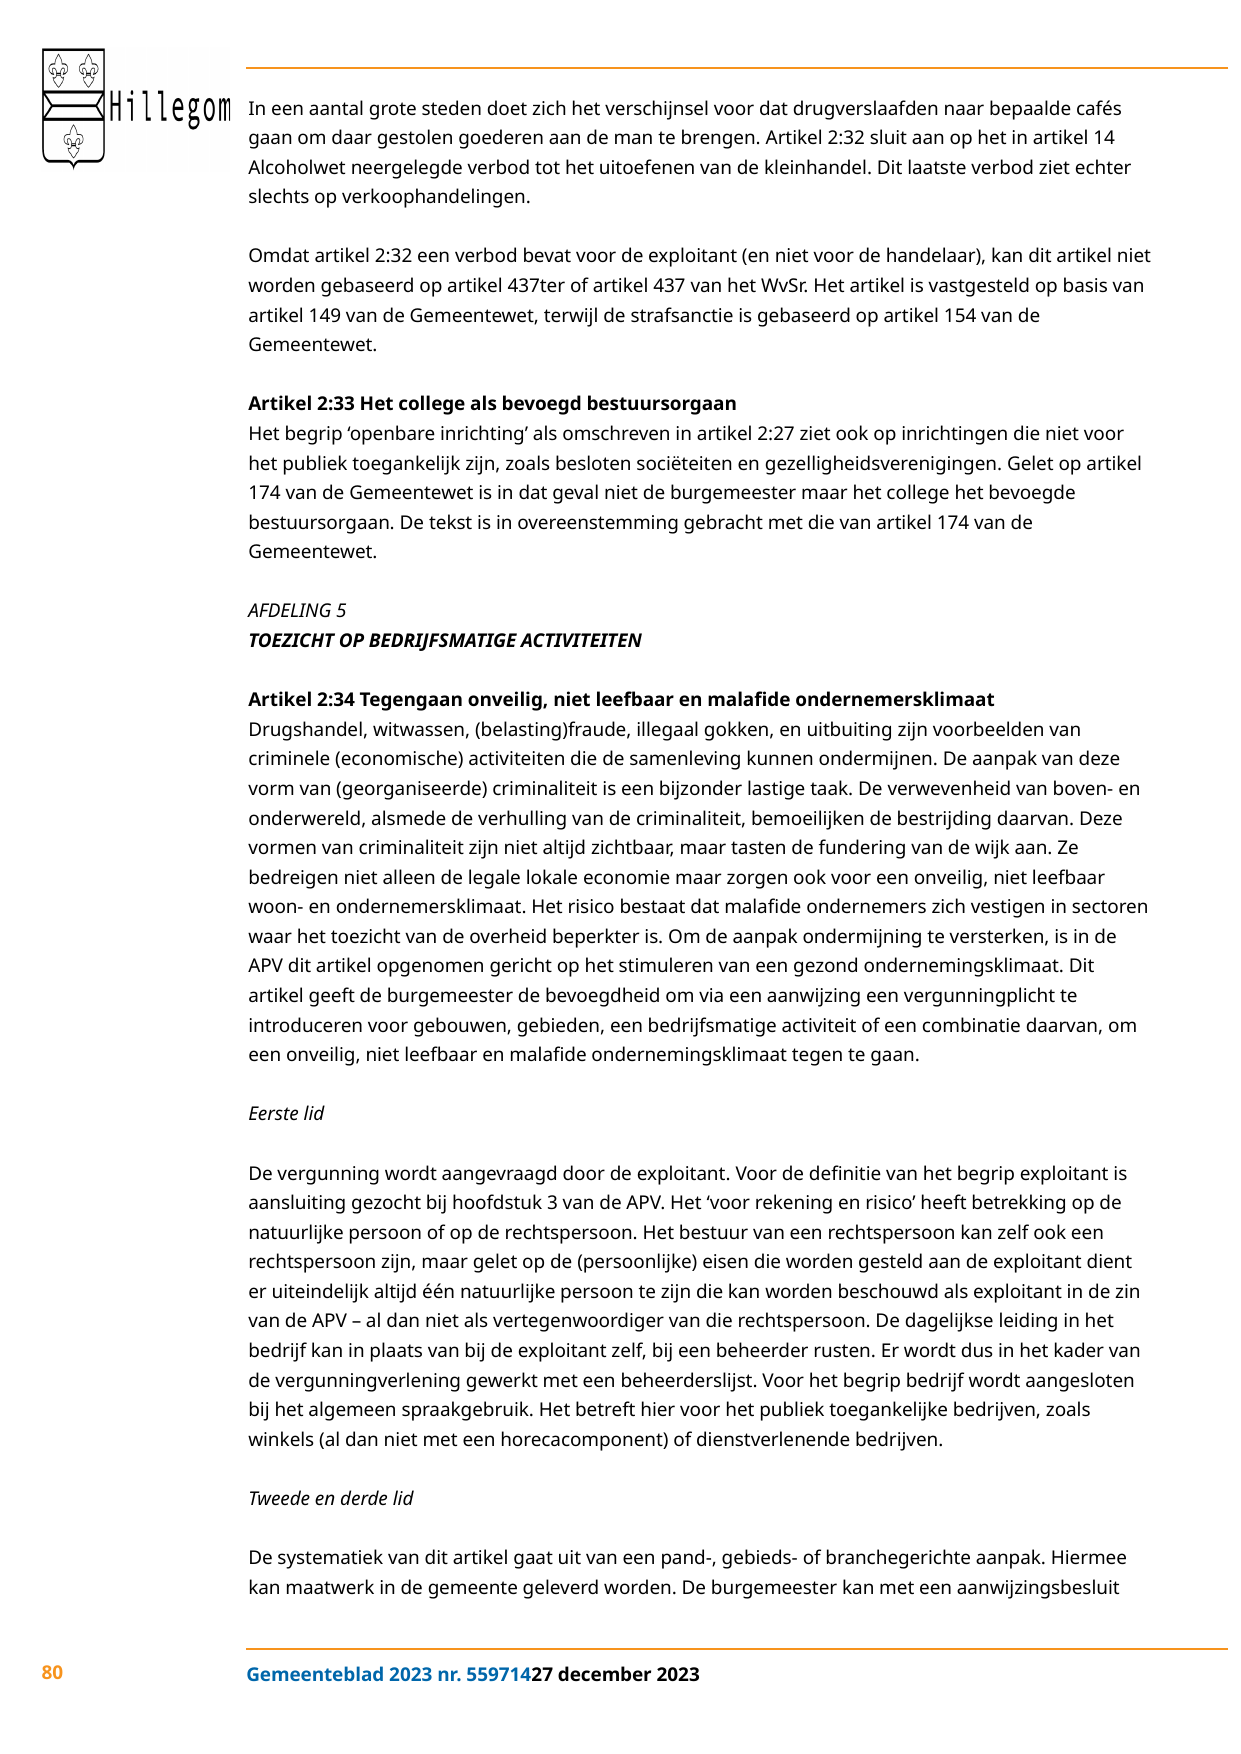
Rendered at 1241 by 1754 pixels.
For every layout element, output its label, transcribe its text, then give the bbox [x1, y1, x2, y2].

text Drugshandel, witwassen, (belasting)fraude, illegaal gokken, en uitbuiting zijn voorbeelden van criminele (economische) activiteiten die de samenleving kunnen ondermijnen. De aanpak van deze vorm van (georganiseerde) criminaliteit is een bijzonder lastige taak. De verwevenheid van boven- en onderwereld, alsmede de verhulling van de criminaliteit, bemoeilijken de bestrijding daarvan. Deze vormen van criminaliteit zijn niet altijd zichtbaar, maar tasten de fundering van de wijk aan. Ze bedreigen niet alleen de legale lokale economie maar zorgen ook voor een onveilig, niet leefbaar woon- en ondernemersklimaat. Het risico bestaat dat malafide ondernemers zich vestigen in sectoren waar het toezicht van de overheid beperkter is. Om de aanpak ondermijning te versterken, is in de APV dit artikel opgenomen gericht op het stimuleren van een gezond ondernemingsklimaat. Dit artikel geeft de burgemeester de bevoegdheid om via een aanwijzing een vergunningplicht te introduceren voor gebouwen, gebieden, een bedrijfsmatige activiteit of een combinatie daarvan, om een onveilig, niet leefbaar en malafide ondernemingsklimaat tegen te gaan. [248, 716, 1152, 1067]
text Tweede en derde lid [248, 1485, 1152, 1511]
text Omdat artikel 2:32 een verbod bevat voor de exploitant (en niet voor de handelaar), kan dit artikel niet worden gebaseerd op artikel 437ter of artikel 437 van het WvSr. Het artikel is vastgesteld op basis van artikel 149 van de Gemeentewet, terwijl de strafsanctie is gebaseerd op artikel 154 van de Gemeentewet. [248, 243, 1152, 357]
text Eerste lid [248, 1101, 1152, 1126]
picture [41, 47, 231, 172]
text Het begrip ‘openbare inrichting’ als omschreven in artikel 2:27 ziet ook op inrichtingen die niet voor het publiek toegankelijk zijn, zoals besloten sociëteiten en gezelligheidsverenigingen. Gelet op artikel 174 van de Gemeentewet is in dat geval niet de burgemeester maar het college het bevoegde bestuursorgaan. De tekst is in overeenstemming gebracht met die van artikel 174 van de Gemeentewet. [248, 420, 1152, 564]
text In een aantal grote steden doet zich het verschijnsel voor dat drugverslaafden naar bepaalde cafés gaan om daar gestolen goederen aan de man te brengen. Artikel 2:32 sluit aan op het in artikel 14 Alcoholwet neergelegde verbod tot het uitoefenen van de kleinhandel. Dit laatste verbod ziet echter slechts op verkoophandelingen. [248, 95, 1152, 209]
text Artikel 2:33 Het college als bevoegd bestuursorgaan [248, 391, 1152, 416]
text De vergunning wordt aangevraagd door de exploitant. Voor de definitie van het begrip exploitant is aansluiting gezocht bij hoofdstuk 3 van de APV. Het ‘voor rekening en risico’ heeft betrekking op de natuurlijke persoon of op de rechtspersoon. Het bestuur van een rechtspersoon kan zelf ook een rechtspersoon zijn, maar gelet op de (persoonlijke) eisen die worden gesteld aan de exploitant dient er uiteindelijk altijd één natuurlijke persoon te zijn die kan worden beschouwd als exploitant in de zin van de APV – al dan niet als vertegenwoordiger van die rechtspersoon. De dagelijkse leiding in het bedrijf kan in plaats van bij de exploitant zelf, bij een beheerder rusten. Er wordt dus in het kader van de vergunningverlening gewerkt met een beheerderslijst. Voor het begrip bedrijf wordt aangesloten bij het algemeen spraakgebruik. Het betreft hier voor het publiek toegankelijke bedrijven, zoals winkels (al dan niet met een horecacomponent) of dienstverlenende bedrijven. [248, 1160, 1152, 1452]
text De systematiek van dit artikel gaat uit van een pand-, gebieds- of branchegerichte aanpak. Hiermee kan maatwerk in de gemeente geleverd worden. De burgemeester kan met een aanwijzingsbesluit [248, 1544, 1152, 1600]
text AFDELING 5 [248, 598, 1152, 623]
text Artikel 2:34 Tegengaan onveilig, niet leefbaar en malafide ondernemersklimaat [248, 686, 1152, 712]
text TOEZICHT OP BEDRIJFSMATIGE ACTIVITEITEN [248, 627, 1152, 653]
